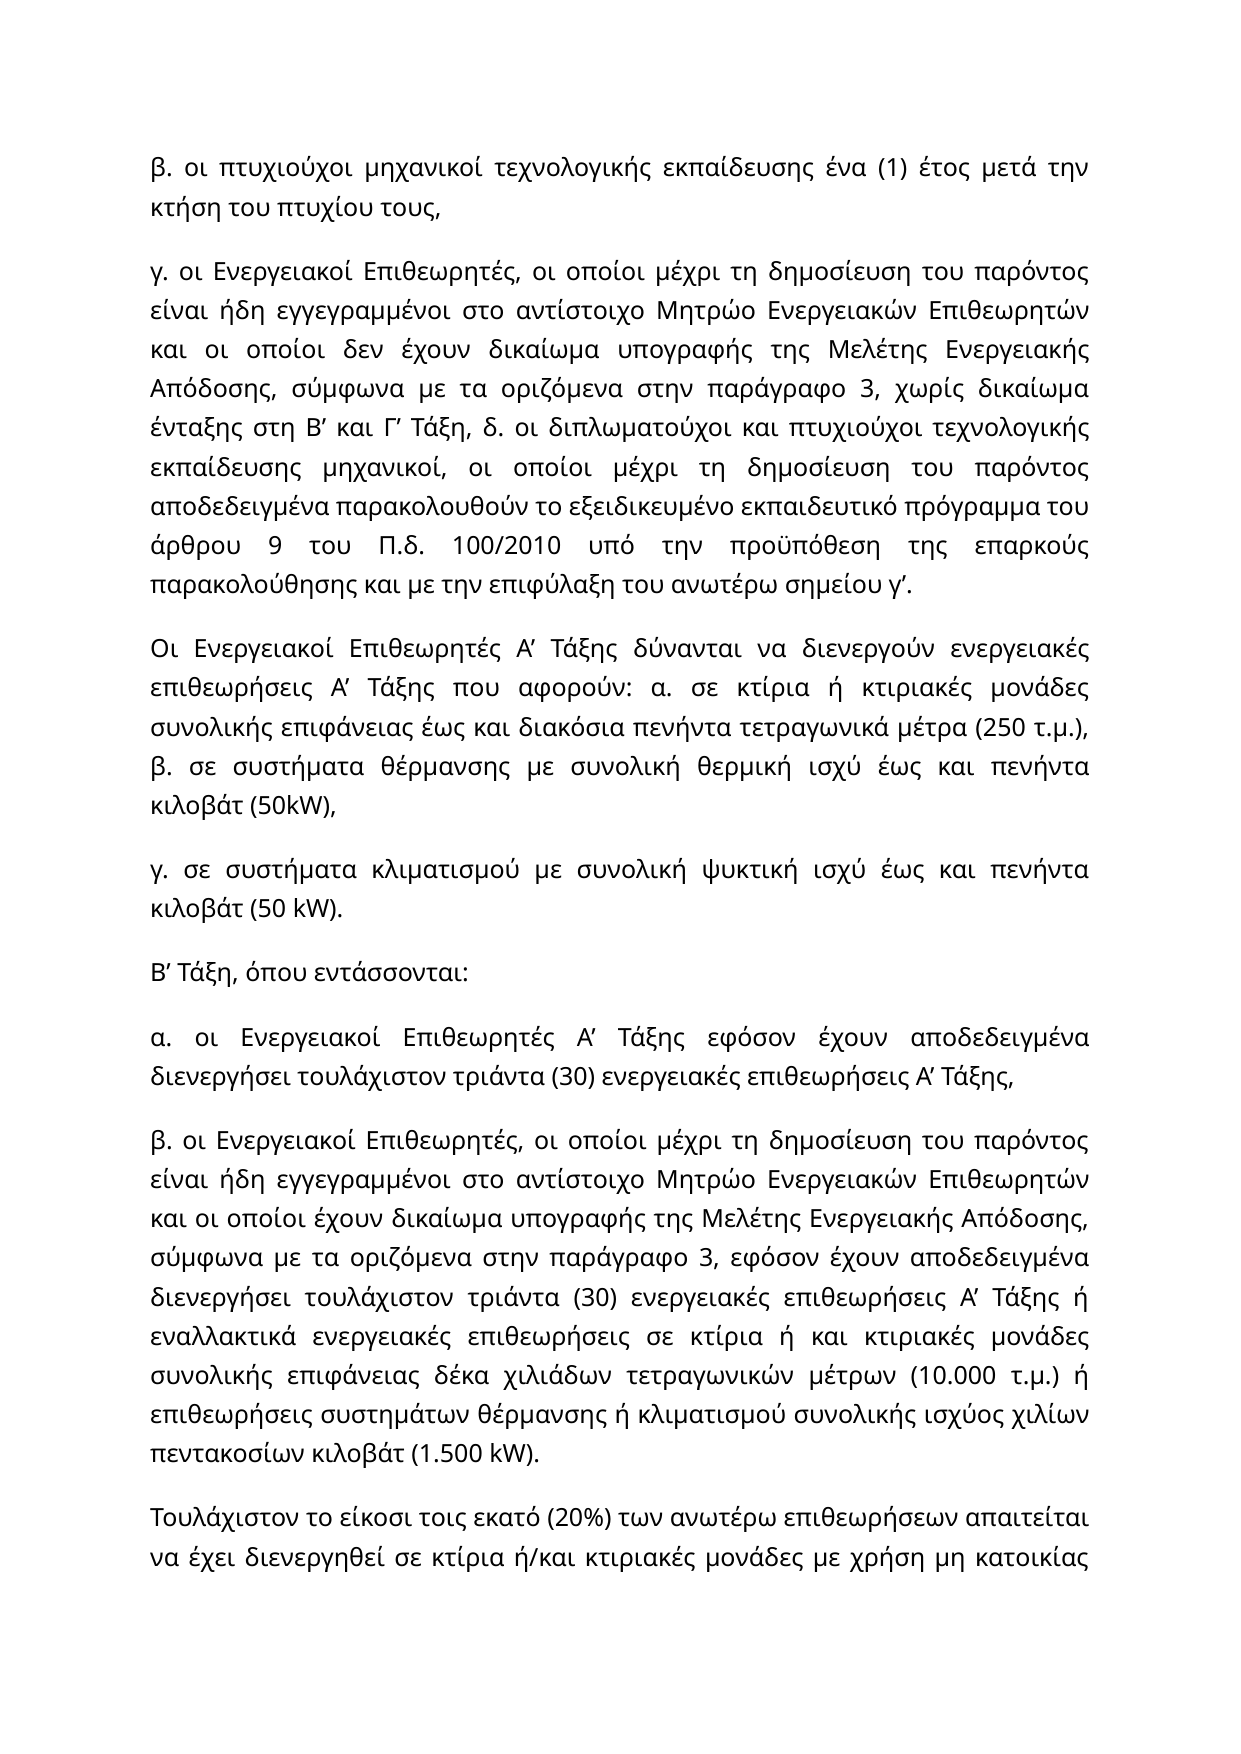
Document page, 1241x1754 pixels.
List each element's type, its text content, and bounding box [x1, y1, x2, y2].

text γ. σε συστήματα κλιματισμού με συνολική ψυκτική ισχύ έως και πενήντα κιλοβάτ (50 kW). [150, 852, 1090, 925]
text Οι Ενεργειακοί Επιθεωρητές Α’ Τάξης δύνανται να διενεργούν ενεργειακές επιθεωρήσεις Α’ Τάξης που αφορούν: α. σε κτίρια ή κτιριακές μονάδες συνολικής επιφάνειας έως και διακόσια πενήντα τετραγωνικά μέτρα (250 τ.μ.), β. σε συστήματα θέρμανσης με συνολική θερμική ισχύ έως και πενήντα κιλοβάτ (50kW), [150, 631, 1090, 822]
text β. οι πτυχιούχοι μηχανικοί τεχνολογικής εκπαίδευσης ένα (1) έτος μετά την κτήση του πτυχίου τους, [150, 150, 1090, 223]
text α. οι Ενεργειακοί Επιθεωρητές Α’ Τάξης εφόσον έχουν αποδεδειγμένα διενεργήσει τουλάχιστον τριάντα (30) ενεργειακές επιθεωρήσεις Α’ Τάξης, [150, 1019, 1090, 1092]
text γ. οι Ενεργειακοί Επιθεωρητές, οι οποίοι μέχρι τη δημοσίευση του παρόντος είναι ήδη εγγεγραμμένοι στο αντίστοιχο Μητρώο Ενεργειακών Επιθεωρητών και οι οποίοι δεν έχουν δικαίωμα υπογραφής της Μελέτης Ενεργειακής Απόδοσης, σύμφωνα με τα οριζόμενα στην παράγραφο 3, χωρίς δικαίωμα ένταξης στη Β’ και Γ’ Τάξη, δ. οι διπλωματούχοι και πτυχιούχοι τεχνολογικής εκπαίδευσης μηχανικοί, οι οποίοι μέχρι τη δημοσίευση του παρόντος αποδεδειγμένα παρακολουθούν το εξειδικευμένο εκπαιδευτικό πρόγραμμα του άρθρου 9 του Π.δ. 100/2010 υπό την προϋπόθεση της επαρκούς παρακολούθησης και με την επιφύλαξη του ανωτέρω σημείου γ’. [150, 253, 1090, 601]
text β. οι Ενεργειακοί Επιθεωρητές, οι οποίοι μέχρι τη δημοσίευση του παρόντος είναι ήδη εγγεγραμμένοι στο αντίστοιχο Μητρώο Ενεργειακών Επιθεωρητών και οι οποίοι έχουν δικαίωμα υπογραφής της Μελέτης Ενεργειακής Απόδοσης, σύμφωνα με τα οριζόμενα στην παράγραφο 3, εφόσον έχουν αποδεδειγμένα διενεργήσει τουλάχιστον τριάντα (30) ενεργειακές επιθεωρήσεις Α’ Τάξης ή εναλλακτικά ενεργειακές επιθεωρήσεις σε κτίρια ή και κτιριακές μονάδες συνολικής επιφάνειας δέκα χιλιάδων τετραγωνικών μέτρων (10.000 τ.μ.) ή επιθεωρήσεις συστημάτων θέρμανσης ή κλιματισμού συνολικής ισχύος χιλίων πεντακοσίων κιλοβάτ (1.500 kW). [150, 1122, 1090, 1470]
text Β’ Τάξη, όπου εντάσσονται: [150, 955, 1090, 989]
text Τουλάχιστον το είκοσι τοις εκατό (20%) των ανωτέρω επιθεωρήσεων απαιτείται να έχει διενεργηθεί σε κτίρια ή/και κτιριακές μονάδες με χρήση μη κατοικίας [150, 1500, 1090, 1573]
